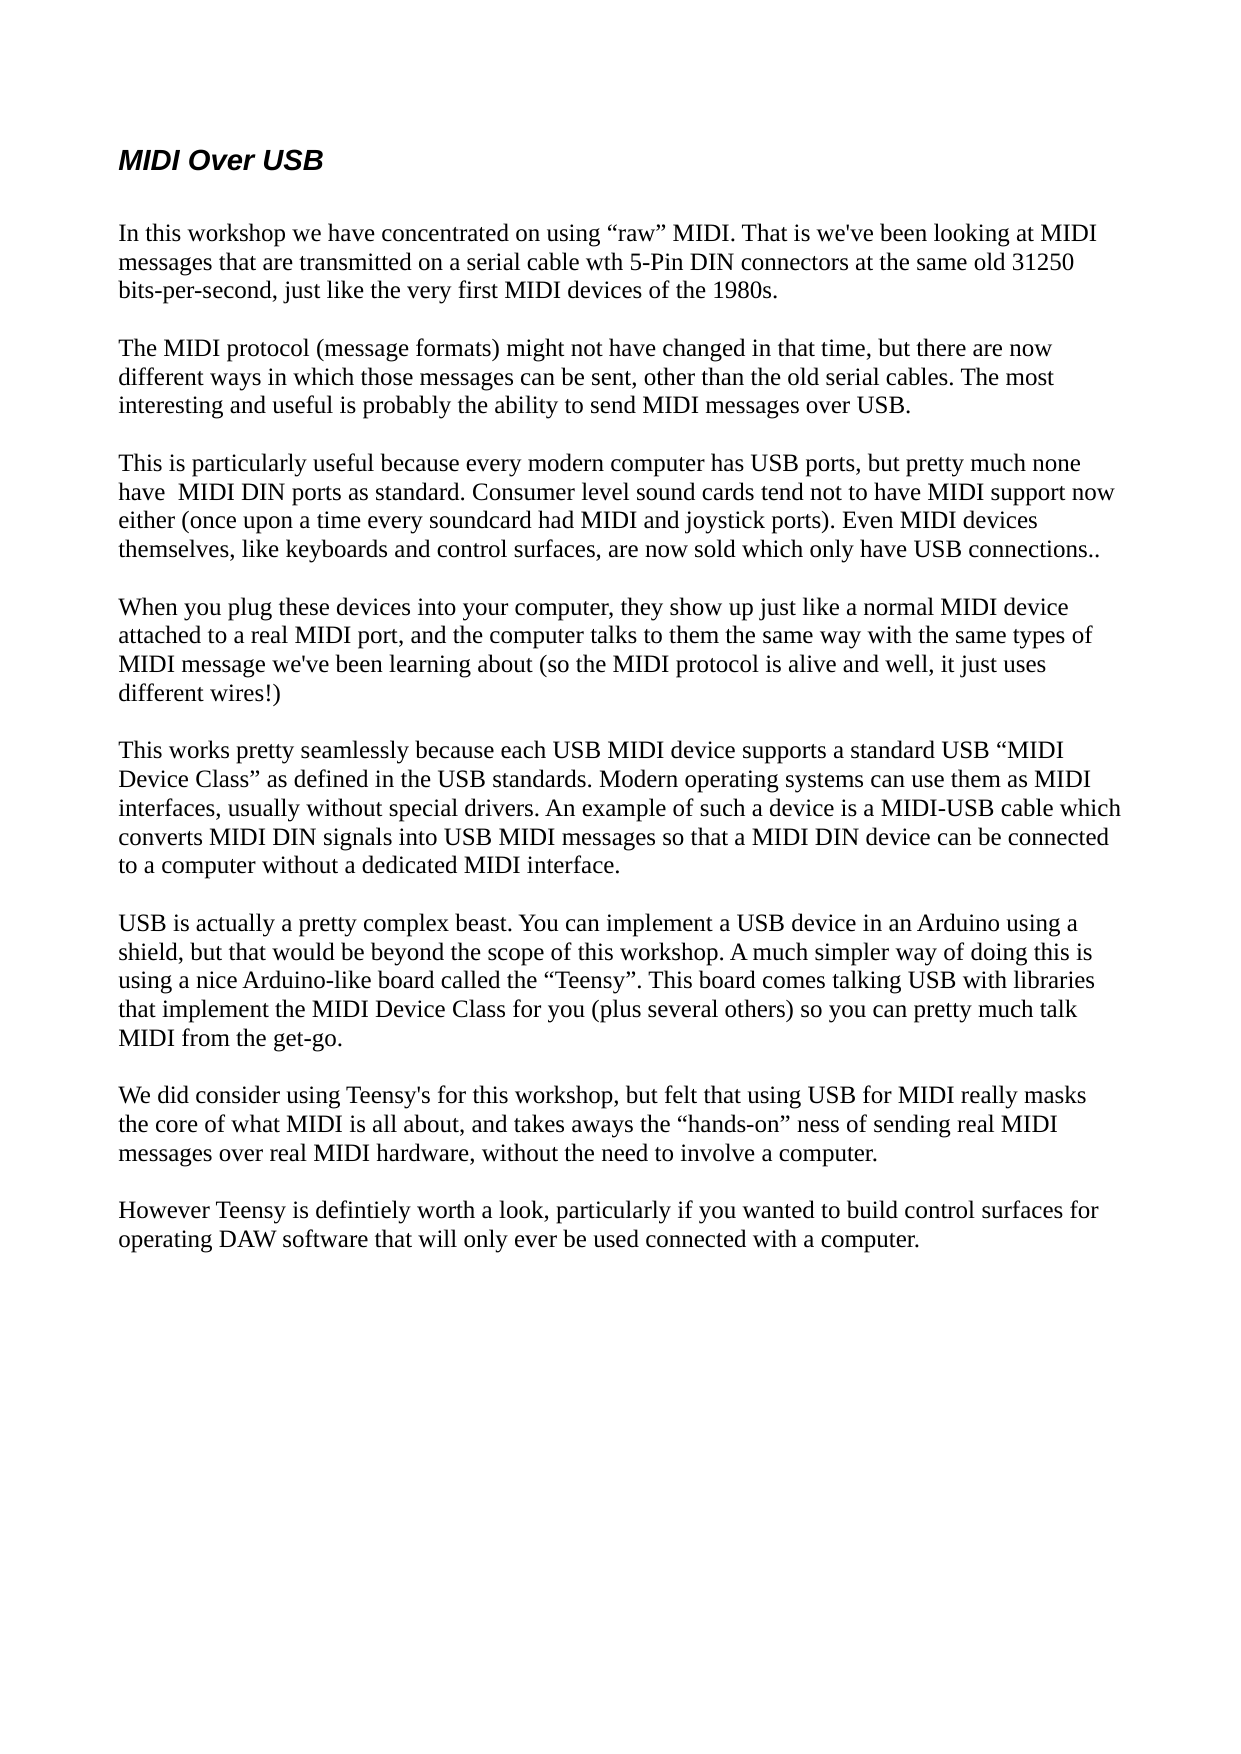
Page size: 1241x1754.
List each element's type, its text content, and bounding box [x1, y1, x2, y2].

text This is particularly useful because every modern computer has USB ports, but pretty much none have MIDI DIN ports as standard. Consumer level sound cards tend not to have MIDI support now either (once upon a time every soundcard had MIDI and joystick ports). Even MIDI devices themselves, like keyboards and control surfaces, are now sold which only have USB connections.. [118, 448, 1122, 563]
text We did consider using Teensy's for this workshop, but felt that using USB for MIDI really masks the core of what MIDI is all about, and takes aways the “hands-on” ness of sending real MIDI messages over real MIDI hardware, without the need to involve a computer. [118, 1080, 1122, 1167]
text However Teensy is defintiely worth a look, particularly if you wanted to build control surfaces for operating DAW software that will only ever be used connected with a computer. [118, 1195, 1122, 1253]
subtitle MIDI Over USB [118, 143, 1122, 177]
text This works pretty seamlessly because each USB MIDI device supports a standard USB “MIDI Device Class” as defined in the USB standards. Modern operating systems can use them as MIDI interfaces, usually without special drivers. An example of such a device is a MIDI-USB cable which converts MIDI DIN signals into USB MIDI messages so that a MIDI DIN device can be connected to a computer without a dedicated MIDI interface. [118, 735, 1122, 879]
text The MIDI protocol (message formats) might not have changed in that time, but there are now different ways in which those messages can be sent, other than the old serial cables. The most interesting and useful is probably the ability to send MIDI messages over USB. [118, 333, 1122, 419]
text USB is actually a pretty complex beast. You can implement a USB device in an Arduino using a shield, but that would be beyond the scope of this workshop. A much simpler way of doing this is using a nice Arduino-like board called the “Teensy”. This board comes talking USB with libraries that implement the MIDI Device Class for you (plus several others) so you can pretty much talk MIDI from the get-go. [118, 908, 1122, 1052]
text In this workshop we have concentrated on using “raw” MIDI. That is we've been looking at MIDI messages that are transmitted on a serial cable wth 5-Pin DIN connectors at the same old 31250 bits-per-second, just like the very first MIDI devices of the 1980s. [118, 218, 1122, 304]
text When you plug these devices into your computer, they show up just like a normal MIDI device attached to a real MIDI port, and the computer talks to them the same way with the same types of MIDI message we've been learning about (so the MIDI protocol is alive and well, it just uses different wires!) [118, 592, 1122, 707]
